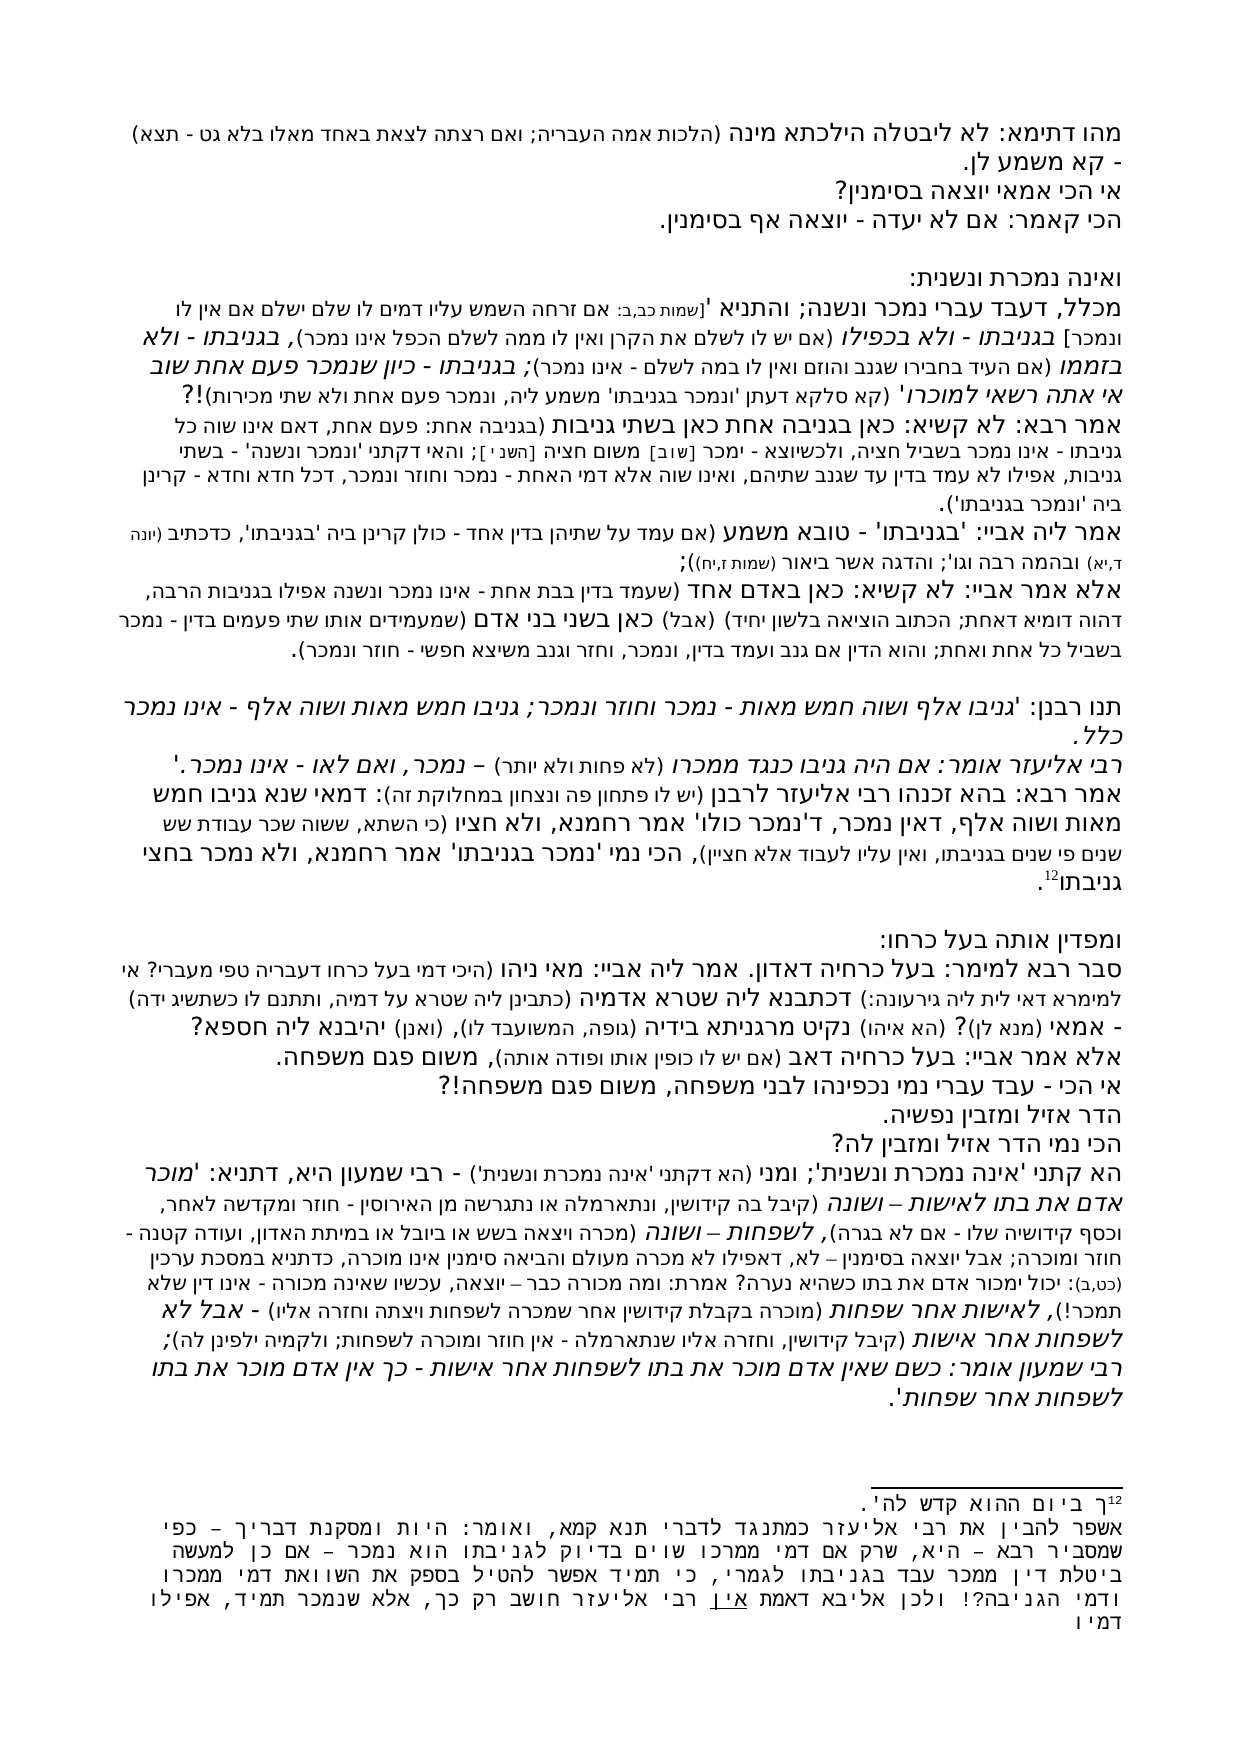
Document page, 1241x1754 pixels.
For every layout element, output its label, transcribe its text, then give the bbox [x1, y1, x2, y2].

text הכי נמי הדר אזיל ומזבין לה? [118, 1129, 1122, 1158]
text אשפר להבין את רבי אליעזר כמתנגד לדברי תנא קמא, ואומר: היות ומסקנת דבריך – כפי שמסביר רבא – היא, שרק אם דמי ממרכו שוים בדיוק לגניבתו הוא נמכר – אם כן למעשה ביטלת דין ממכר עבד בגניבתו לגמרי, כי תמיד אפשר להטיל בספק את השוואת דמי ממכרו ודמי הגניבה?! ולכן אליבא דאמת אין רבי אליעזר חושב רק כך, אלא שנמכר תמיד, אפילו דמיו [118, 1518, 1122, 1636]
text אי הכי - עבד עברי נמי נכפינהו לבני משפחה, משום פגם משפחה!? [118, 1071, 1122, 1100]
text רבי אליעזר אומר: אם היה גניבו כנגד ממכרו (לא פחות ולא יותר) – נמכר, ואם לאו - אינו נמכר.' [118, 750, 1122, 779]
text אלא אמר אביי: בעל כרחיה דאב (אם יש לו כופין אותו ופודה אותה), משום פגם משפחה. [118, 1042, 1122, 1071]
text אמר רבא: לא קשיא: כאן בגניבה אחת כאן בשתי גניבות (בגניבה אחת: פעם אחת, דאם אינו שוה כל גניבתו - אינו נמכר בשביל חציה, ולכשיוצא - ימכר [שוב] משום חציה [השני]; והאי דקתני 'ונמכר ונשנה' - בשתי גניבות, אפילו לא עמד בדין עד שגנב שתיהם, ואינו שוה אלא דמי האחת - נמכר וחוזר ונמכר, דכל חדא וחדא - קרינן ביה 'ונמכר בגניבתו'). [118, 410, 1122, 517]
text אמר רבא: בהא זכנהו רבי אליעזר לרבנן (יש לו פתחון פה ונצחון במחלוקת זה): דמאי שנא גניבו חמש מאות ושוה אלף, דאין נמכר, ד'נמכר כולו' אמר רחמנא, ולא חציו (כי השתא, ששוה שכר עבודת שש שנים פי שנים בגניבתו, ואין עליו לעבוד אלא חציין), הכי נמי 'נמכר בגניבתו' אמר רחמנא, ולא נמכר בחצי גניבתו. [118, 779, 1122, 896]
text אמר ליה אביי: 'בגניבתו' - טובא משמע (אם עמד על שתיהן בדין אחד - כולן קרינן ביה 'בגניבתו', כדכתיב (יונה ד,יא) ובהמה רבה וגו'; והדגה אשר ביאור (שמות ז,יח)); [118, 517, 1122, 575]
text הדר אזיל ומזבין נפשיה. [118, 1100, 1122, 1129]
text ך ביום ההוא קדש לה'. [118, 1494, 1122, 1518]
text אלא אמר אביי: לא קשיא: כאן באדם אחד (שעמד בדין בבת אחת - אינו נמכר ונשנה אפילו בגניבות הרבה, דהוה דומיא דאחת; הכתוב הוציאה בלשון יחיד) (אבל) כאן בשני בני אדם (שמעמידים אותו שתי פעמים בדין - נמכר בשביל כל אחת ואחת; והוא הדין אם גנב ועמד בדין, ונמכר, וחזר וגנב משיצא חפשי - חוזר ונמכר). [118, 575, 1122, 663]
text תנו רבנן: 'גניבו אלף ושוה חמש מאות - נמכר וחוזר ונמכר; גניבו חמש מאות ושוה אלף - אינו נמכר כלל. [118, 692, 1122, 750]
text הכי קאמר: אם לא יעדה - יוצאה אף בסימנין. [118, 206, 1122, 235]
text מכלל, דעבד עברי נמכר ונשנה; והתניא '[שמות כב,ב: אם זרחה השמש עליו דמים לו שלם ישלם אם אין לו ונמכר] בגניבתו - ולא בכפילו (אם יש לו לשלם את הקרן ואין לו ממה לשלם הכפל אינו נמכר), בגניבתו - ולא בזממו (אם העיד בחבירו שגנב והוזם ואין לו במה לשלם - אינו נמכר); בגניבתו - כיון שנמכר פעם אחת שוב אי אתה רשאי למוכרו' (קא סלקא דעתן 'ונמכר בגניבתו' משמע ליה, ונמכר פעם אחת ולא שתי מכירות)!? [118, 293, 1122, 410]
text סבר רבא למימר: בעל כרחיה דאדון. אמר ליה אביי: מאי ניהו (היכי דמי בעל כרחו דעבריה טפי מעברי? אי למימרא דאי לית ליה גירעונה:) דכתבנא ליה שטרא אדמיה (כתבינן ליה שטרא על דמיה, ותתנם לו כשתשיג ידה) - אמאי (מנא לן)? (הא איהו) נקיט מרגניתא בידיה (גופה, המשועבד לו), (ואנן) יהיבנא ליה חספא? [118, 954, 1122, 1042]
text הא קתני 'אינה נמכרת ונשנית'; ומני (הא דקתני 'אינה נמכרת ונשנית') - רבי שמעון היא, דתניא: 'מוכר אדם את בתו לאישות – ושונה (קיבל בה קידושין, ונתארמלה או נתגרשה מן האירוסין - חוזר ומקדשה לאחר, וכסף קידושיה שלו - אם לא בגרה), לשפחות – ושונה (מכרה ויצאה בשש או ביובל או במיתת האדון, ועודה קטנה - חוזר ומוכרה; אבל יוצאה בסימנין – לא, דאפילו לא מכרה מעולם והביאה סימנין אינו מוכרה, כדתניא במסכת ערכין (כט,ב): יכול ימכור אדם את בתו כשהיא נערה? אמרת: ומה מכורה כבר – יוצאה, עכשיו שאינה מכורה - אינו דין שלא תמכר!), לאישות אחר שפחות (מוכרה בקבלת קידושין אחר שמכרה לשפחות ויצתה וחזרה אליו) - אבל לא לשפחות אחר אישות (קיבל קידושין, וחזרה אליו שנתארמלה - אין חוזר ומוכרה לשפחות; ולקמיה ילפינן לה); [118, 1158, 1122, 1353]
text ומפדין אותה בעל כרחו: [118, 925, 1122, 954]
text רבי שמעון אומר: כשם שאין אדם מוכר את בתו לשפחות אחר אישות - כך אין אדם מוכר את בתו לשפחות אחר שפחות'. [118, 1353, 1122, 1412]
text מהו דתימא: לא ליבטלה הילכתא מינה (הלכות אמה העבריה; ואם רצתה לצאת באחד מאלו בלא גט - תצא) - קא משמע לן. [118, 118, 1122, 177]
text אי הכי אמאי יוצאה בסימנין? [118, 177, 1122, 206]
text ואינה נמכרת ונשנית: [118, 264, 1122, 293]
